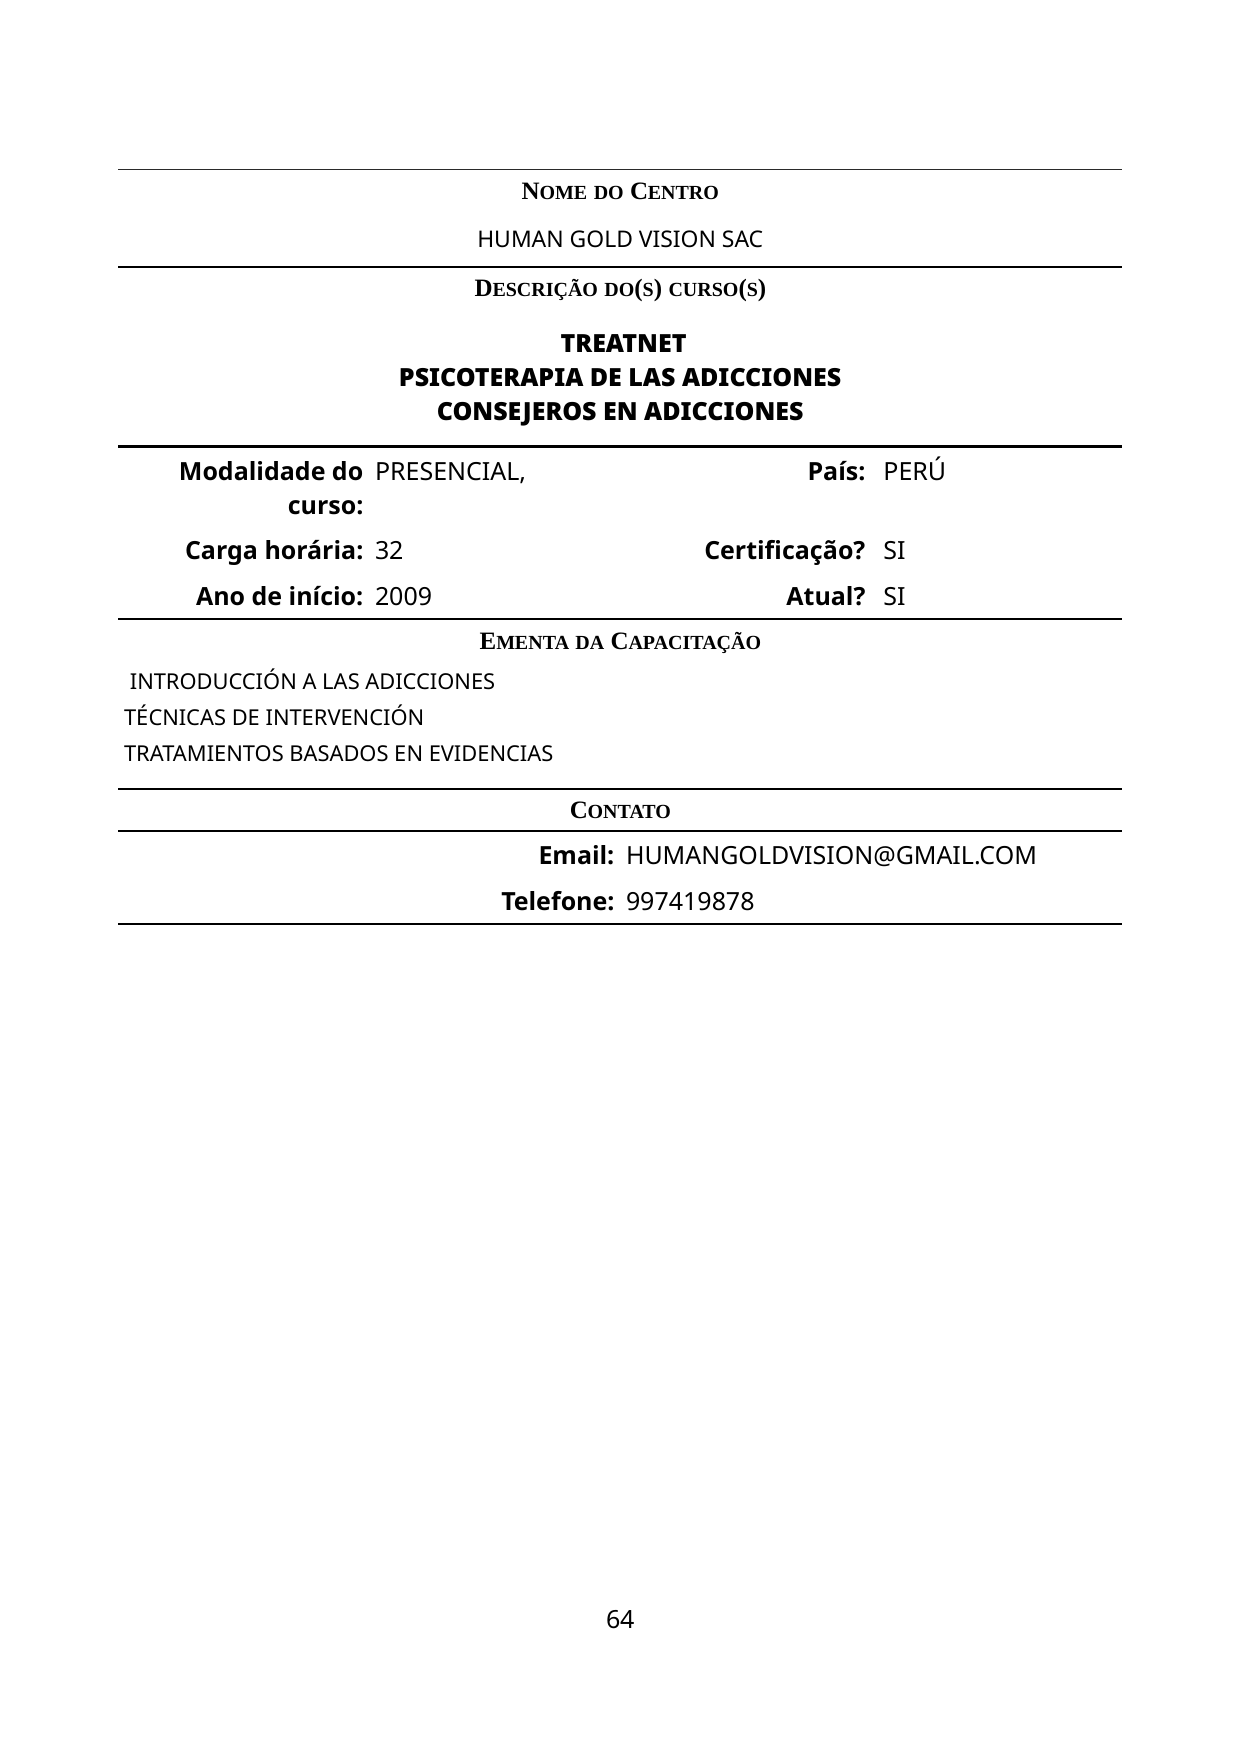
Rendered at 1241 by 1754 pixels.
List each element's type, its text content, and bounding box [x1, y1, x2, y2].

table_cell HUMAN GOLD VISION SAC [118, 211, 1122, 266]
table_cell Carga horária: [118, 527, 369, 573]
table_cell Atual? [620, 573, 871, 618]
table_cell INTRODUCCIÓN A LAS ADICCIONES TÉCNICAS DE INTERVENCIÓN TRATAMIENTOS BASADOS EN EVIDENCIAS [118, 660, 1122, 788]
table_cell Certificação? [620, 527, 871, 573]
table_cell Descrição do(s) curso(s) [118, 268, 1122, 308]
table_cell País: [620, 448, 871, 527]
table_cell Ementa da Capacitação [118, 620, 1122, 660]
table_cell Modalidade do curso: [118, 448, 369, 527]
table_cell 2009 [369, 573, 620, 618]
table_cell SI [871, 573, 1122, 618]
table_cell Contato [118, 790, 1122, 830]
table_cell PRESENCIAL, [369, 448, 620, 527]
table_cell Telefone: [118, 878, 620, 923]
table_cell HUMANGOLDVISION@GMAIL.COM [620, 832, 1122, 878]
table_cell SI [871, 527, 1122, 573]
table_cell PERÚ [871, 448, 1122, 527]
table_cell Email: [118, 832, 620, 878]
table_cell Ano de início: [118, 573, 369, 618]
table_cell 32 [369, 527, 620, 573]
table_header Nome do Centro [118, 171, 1122, 211]
table_cell TREATNET PSICOTERAPIA DE LAS ADICCIONES CONSEJEROS EN ADICCIONES [118, 308, 1122, 445]
table_cell 997419878 [620, 878, 1122, 923]
